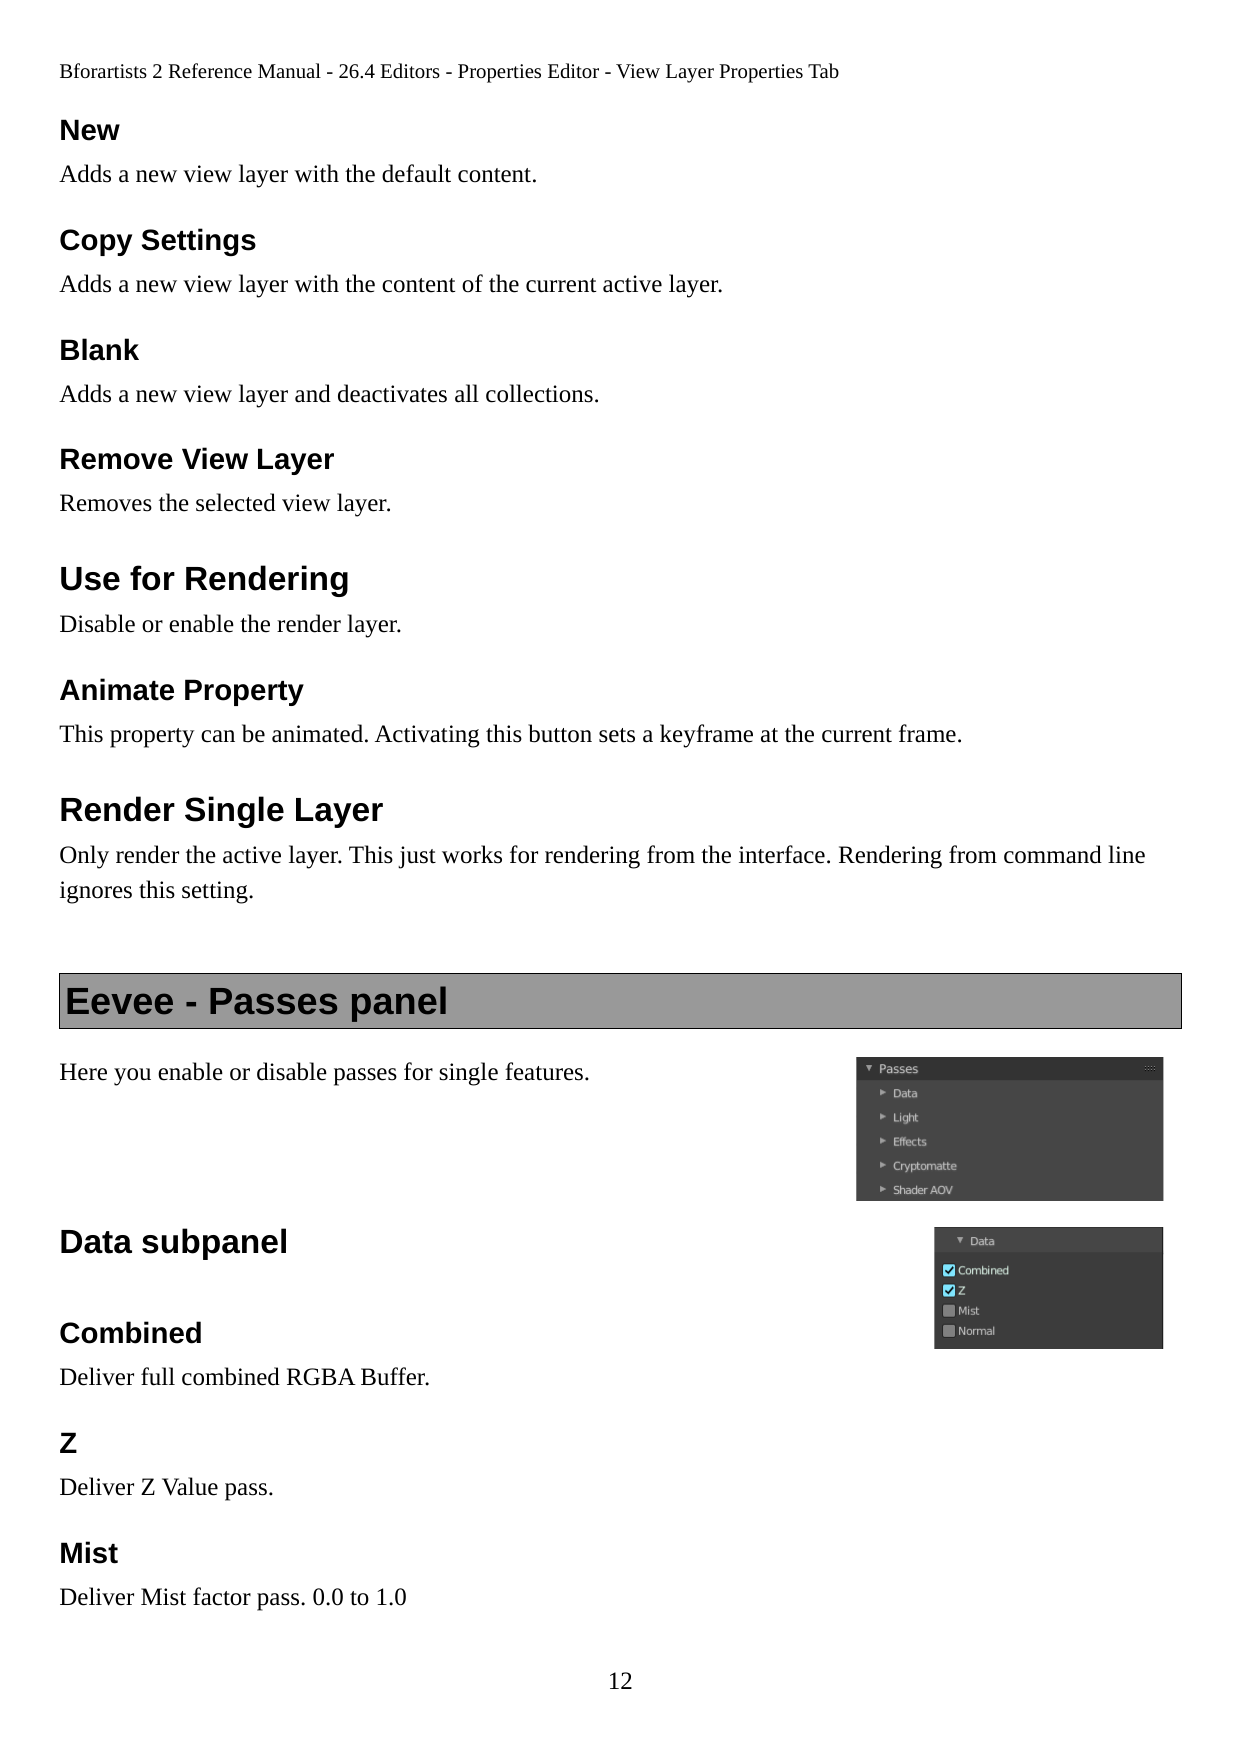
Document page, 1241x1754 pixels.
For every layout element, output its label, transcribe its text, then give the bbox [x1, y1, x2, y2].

subtitle Z [59, 1426, 1181, 1460]
subtitle Use for Rendering [59, 558, 1181, 597]
subtitle New [59, 113, 1181, 146]
text Adds a new view layer with the default content. [59, 159, 1181, 188]
subtitle Render Single Layer [59, 789, 1181, 828]
subtitle Animate Property [59, 673, 1181, 707]
text Deliver Z Value pass. [59, 1472, 1181, 1501]
subtitle Remove View Layer [59, 442, 1181, 476]
text Adds a new view layer with the content of the current active layer. [59, 269, 1181, 297]
subtitle Blank [59, 332, 1181, 366]
table_header Eevee - Passes panel [60, 974, 1181, 1028]
subtitle Combined [59, 1316, 1181, 1350]
picture [934, 1227, 1164, 1349]
text Disable or enable the render layer. [59, 609, 1181, 638]
subtitle Data subpanel [59, 1222, 1181, 1260]
subtitle Copy Settings [59, 222, 1181, 256]
picture [856, 1057, 1164, 1201]
text Only render the active layer. This just works for rendering from the interface. Rendering from command line ignores this setting. [59, 841, 1181, 904]
text This property can be animated. Activating this button sets a keyframe at the current frame. [59, 719, 1181, 748]
text Deliver full combined RGBA Buffer. [59, 1362, 1181, 1391]
subtitle Mist [59, 1536, 1181, 1570]
text Here you enable or disable passes for single features. [59, 1057, 856, 1086]
text Removes the selected view layer. [59, 488, 1181, 517]
text Deliver Mist factor pass. 0.0 to 1.0 [59, 1582, 1181, 1611]
text Adds a new view layer and deactivates all collections. [59, 379, 1181, 407]
